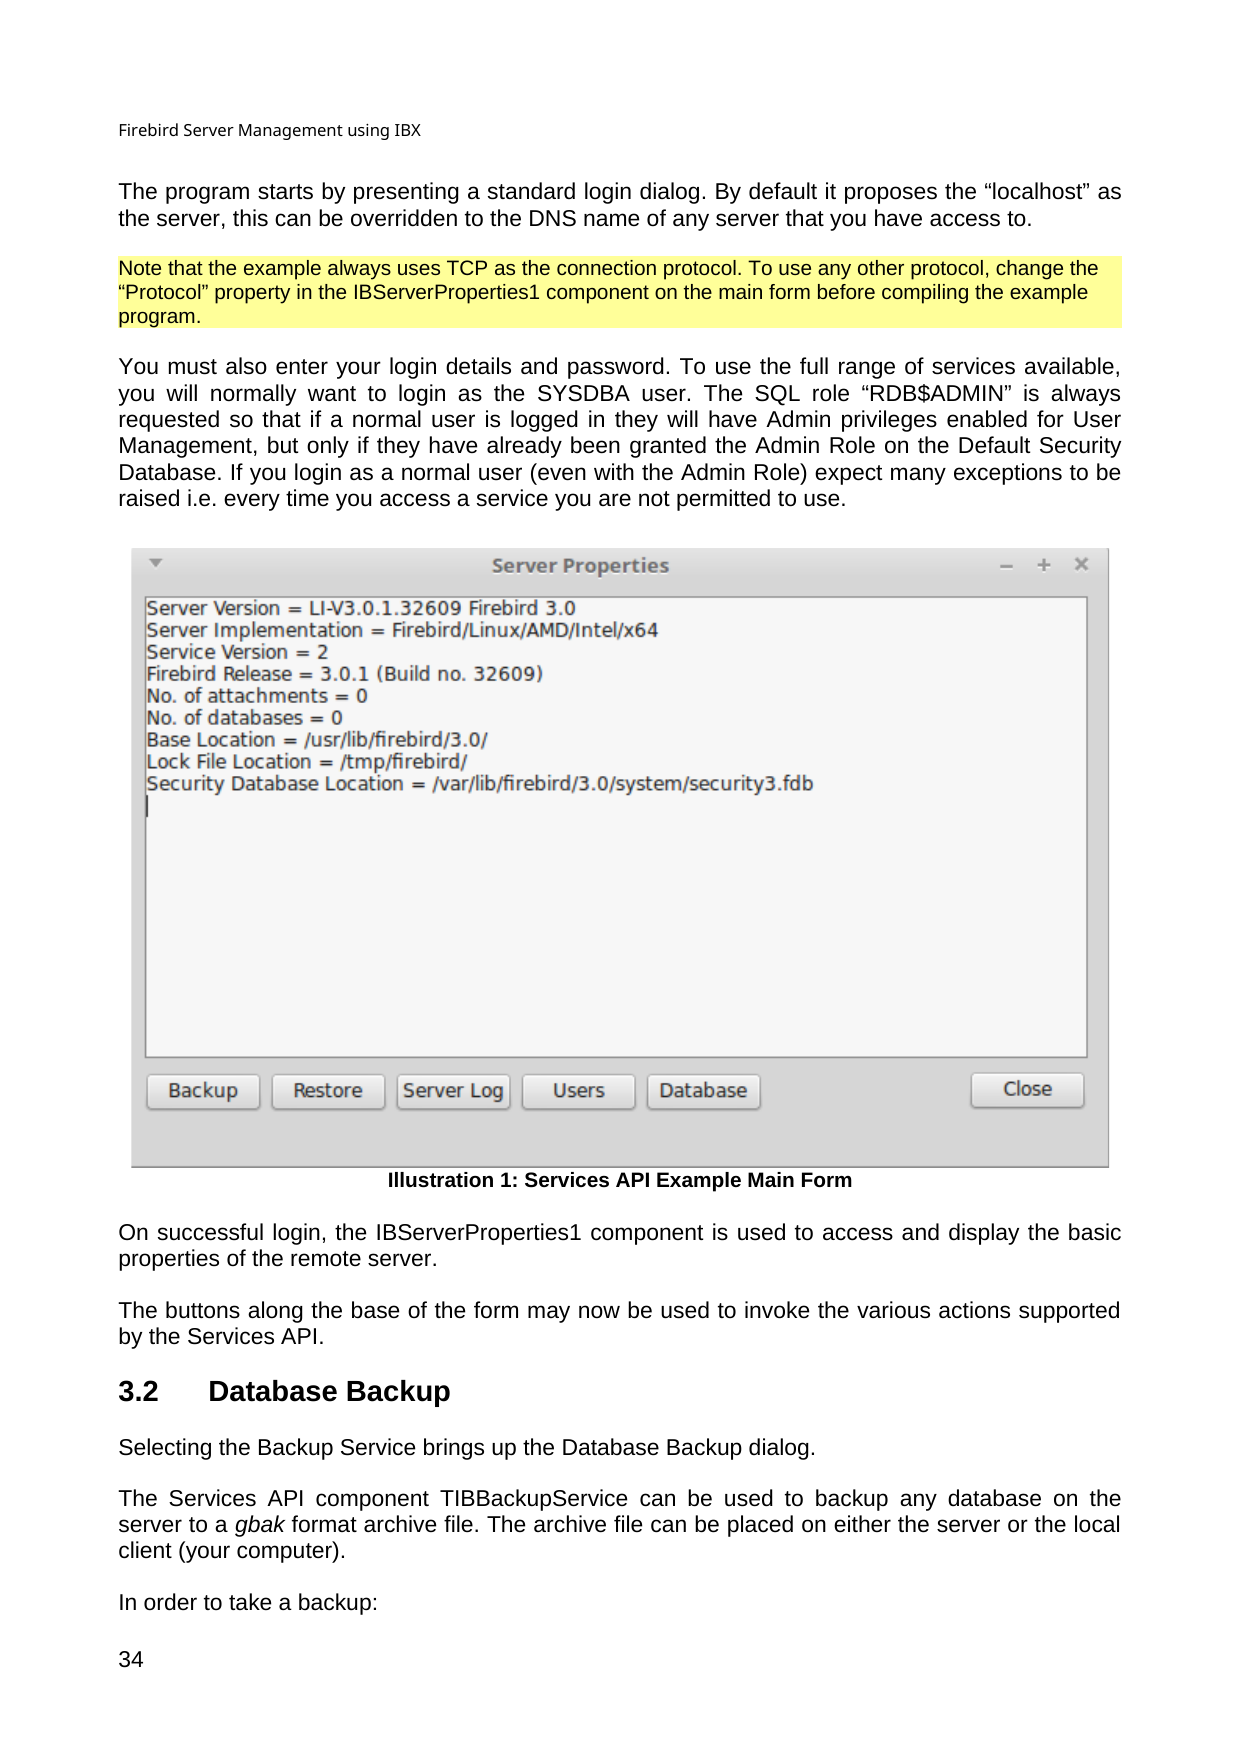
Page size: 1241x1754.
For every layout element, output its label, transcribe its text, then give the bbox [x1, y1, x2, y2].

text You must also enter your login details and password. To use the full range of services available, you will normally want to login as the SYSDBA user. The SQL role “RDB$ADMIN” is always requested so that if a normal user is logged in they will have Admin privileges enabled for User Management, but only if they have already been granted the Admin Role on the Default Security Database. If you login as a normal user (even with the Admin Role) expect many exceptions to be raised i.e. every time you access a service you are not permitted to use. [118, 353, 1122, 511]
picture [131, 548, 1110, 1168]
text In order to take a backup: [118, 1589, 1122, 1615]
text The program starts by presenting a standard login dialog. By default it proposes the “localhost” as the server, this can be overridden to the DNS name of any server that you have access to. [118, 178, 1122, 231]
text The buttons along the base of the form may now be used to invoke the various actions supported by the Services API. [118, 1297, 1122, 1349]
subtitle Database Backup [118, 1374, 1122, 1408]
text The Services API component TIBBackupService can be used to backup any database on the server to a gbak format archive file. The archive file can be placed on either the server or the local client (your computer). [118, 1485, 1122, 1564]
text Selecting the Backup Service brings up the Database Backup dialog. [118, 1433, 1122, 1460]
text Note that the example always uses TCP as the connection protocol. To use any other protocol, change the “Protocol” property in the IBServerProperties1 component on the main form before compiling the example program. [118, 256, 1122, 328]
text On successful login, the IBServerProperties1 component is used to access and display the basic properties of the remote server. [118, 536, 1122, 1272]
text Illustration 1: Services API Example Main Form [131, 1168, 1109, 1192]
